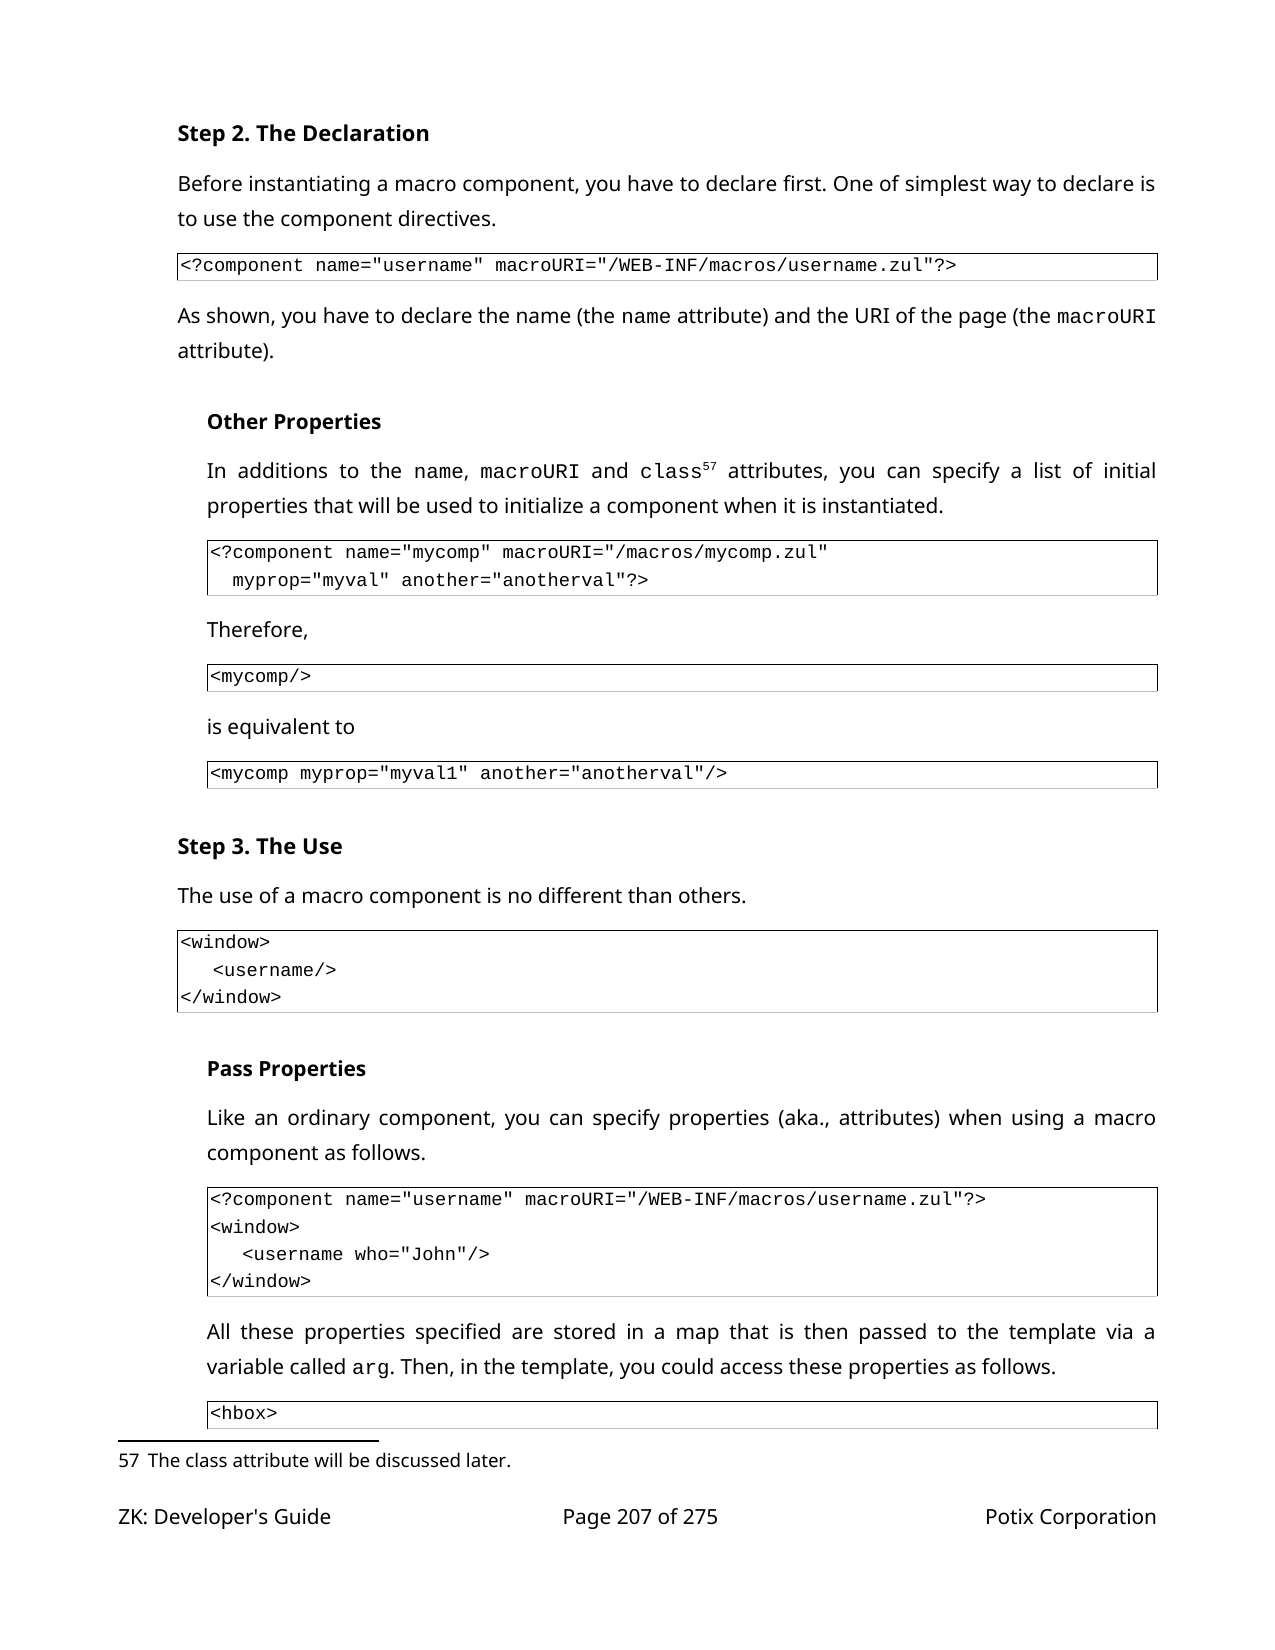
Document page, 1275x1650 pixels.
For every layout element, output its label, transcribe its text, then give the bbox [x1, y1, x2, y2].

text is equivalent to [207, 712, 1157, 740]
text myprop="myval" another="anotherval"?> [208, 567, 1157, 595]
text <?component name="mycomp" macroURI="/macros/mycomp.zul" [208, 541, 1157, 564]
text The class attribute will be discussed later. [118, 1447, 1157, 1473]
text <?component name="username" macroURI="/WEB-INF/macros/username.zul"?> [208, 1188, 1157, 1212]
subtitle Step 2. The Declaration [177, 118, 1157, 148]
text <username who="John"/> [208, 1242, 1157, 1266]
subtitle Step 3. The Use [177, 831, 1157, 861]
text <window> [208, 1214, 1157, 1239]
text Before instantiating a macro component, you have to declare first. One of simplest way to declare is to use the component directives. [177, 169, 1157, 232]
text <mycomp/> [208, 665, 1157, 691]
text <hbox> [208, 1402, 1157, 1428]
text As shown, you have to declare the name (the name attribute) and the URI of the page (the macroURI attribute). [177, 301, 1157, 364]
text The use of a macro component is no different than others. [177, 881, 1157, 909]
text </window> [208, 1269, 1157, 1296]
text <mycomp myprop="myval1" another="anotherval"/> [208, 762, 1157, 788]
text <window> [178, 931, 1157, 954]
text Therefore, [207, 615, 1157, 643]
text <username/> [178, 957, 1157, 982]
subtitle Other Properties [207, 407, 1157, 435]
text </window> [178, 984, 1157, 1012]
text In additions to the name, macroURI and class attributes, you can specify a list of initial properties that will be used to initialize a component when it is instantiated. [207, 456, 1157, 519]
text Like an ordinary component, you can specify properties (aka., attributes) when using a macro component as follows. [207, 1103, 1157, 1167]
text All these properties specified are stored in a map that is then passed to the template via a variable called arg. Then, in the template, you could access these properties as follows. [207, 1317, 1157, 1381]
text <?component name="username" macroURI="/WEB-INF/macros/username.zul"?> [178, 254, 1157, 280]
subtitle Pass Properties [207, 1054, 1157, 1083]
